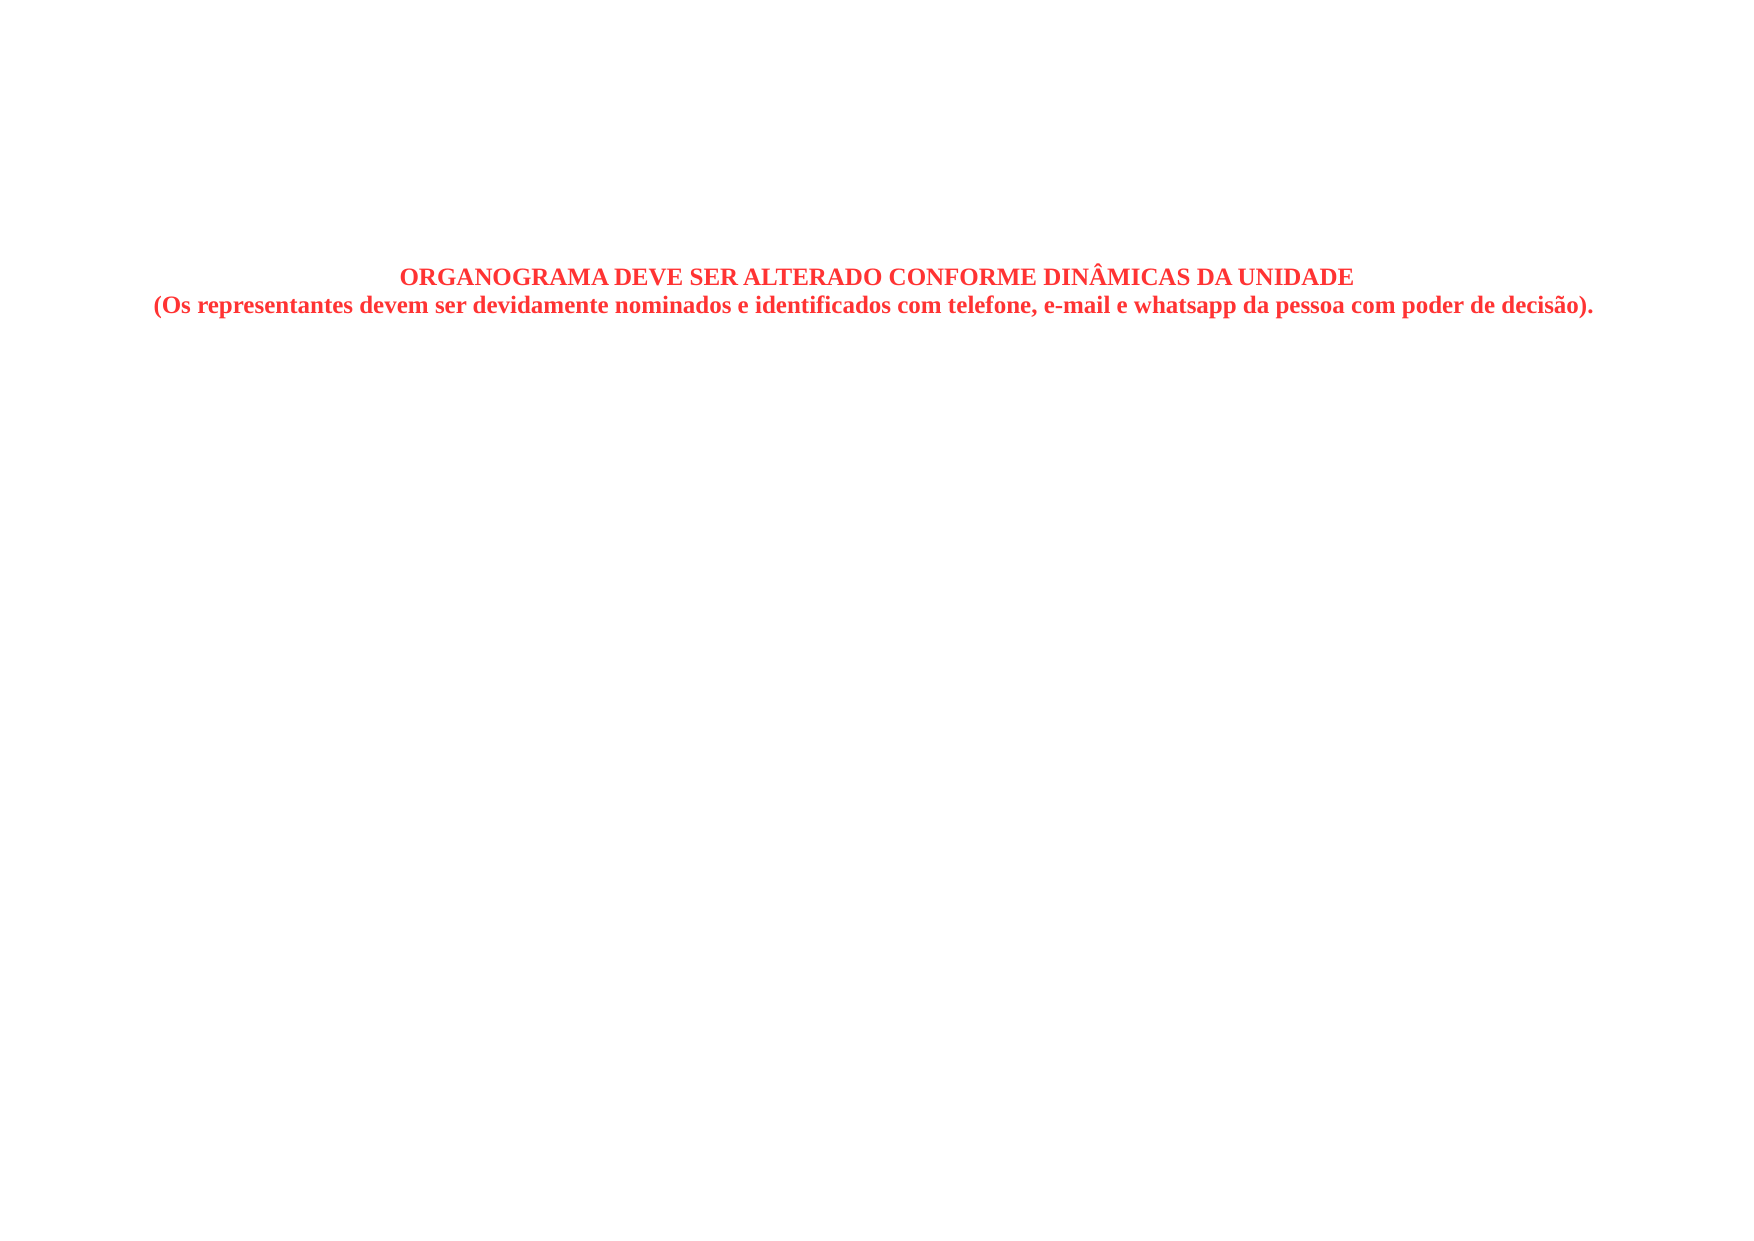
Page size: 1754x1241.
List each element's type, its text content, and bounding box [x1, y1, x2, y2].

text (Os representantes devem ser devidamente nominados e identificados com telefone, e-mail e whatsapp da pessoa com poder de decisão). [118, 291, 1636, 319]
text ORGANOGRAMA DEVE SER ALTERADO CONFORME DINÂMICAS DA UNIDADE [118, 262, 1636, 291]
